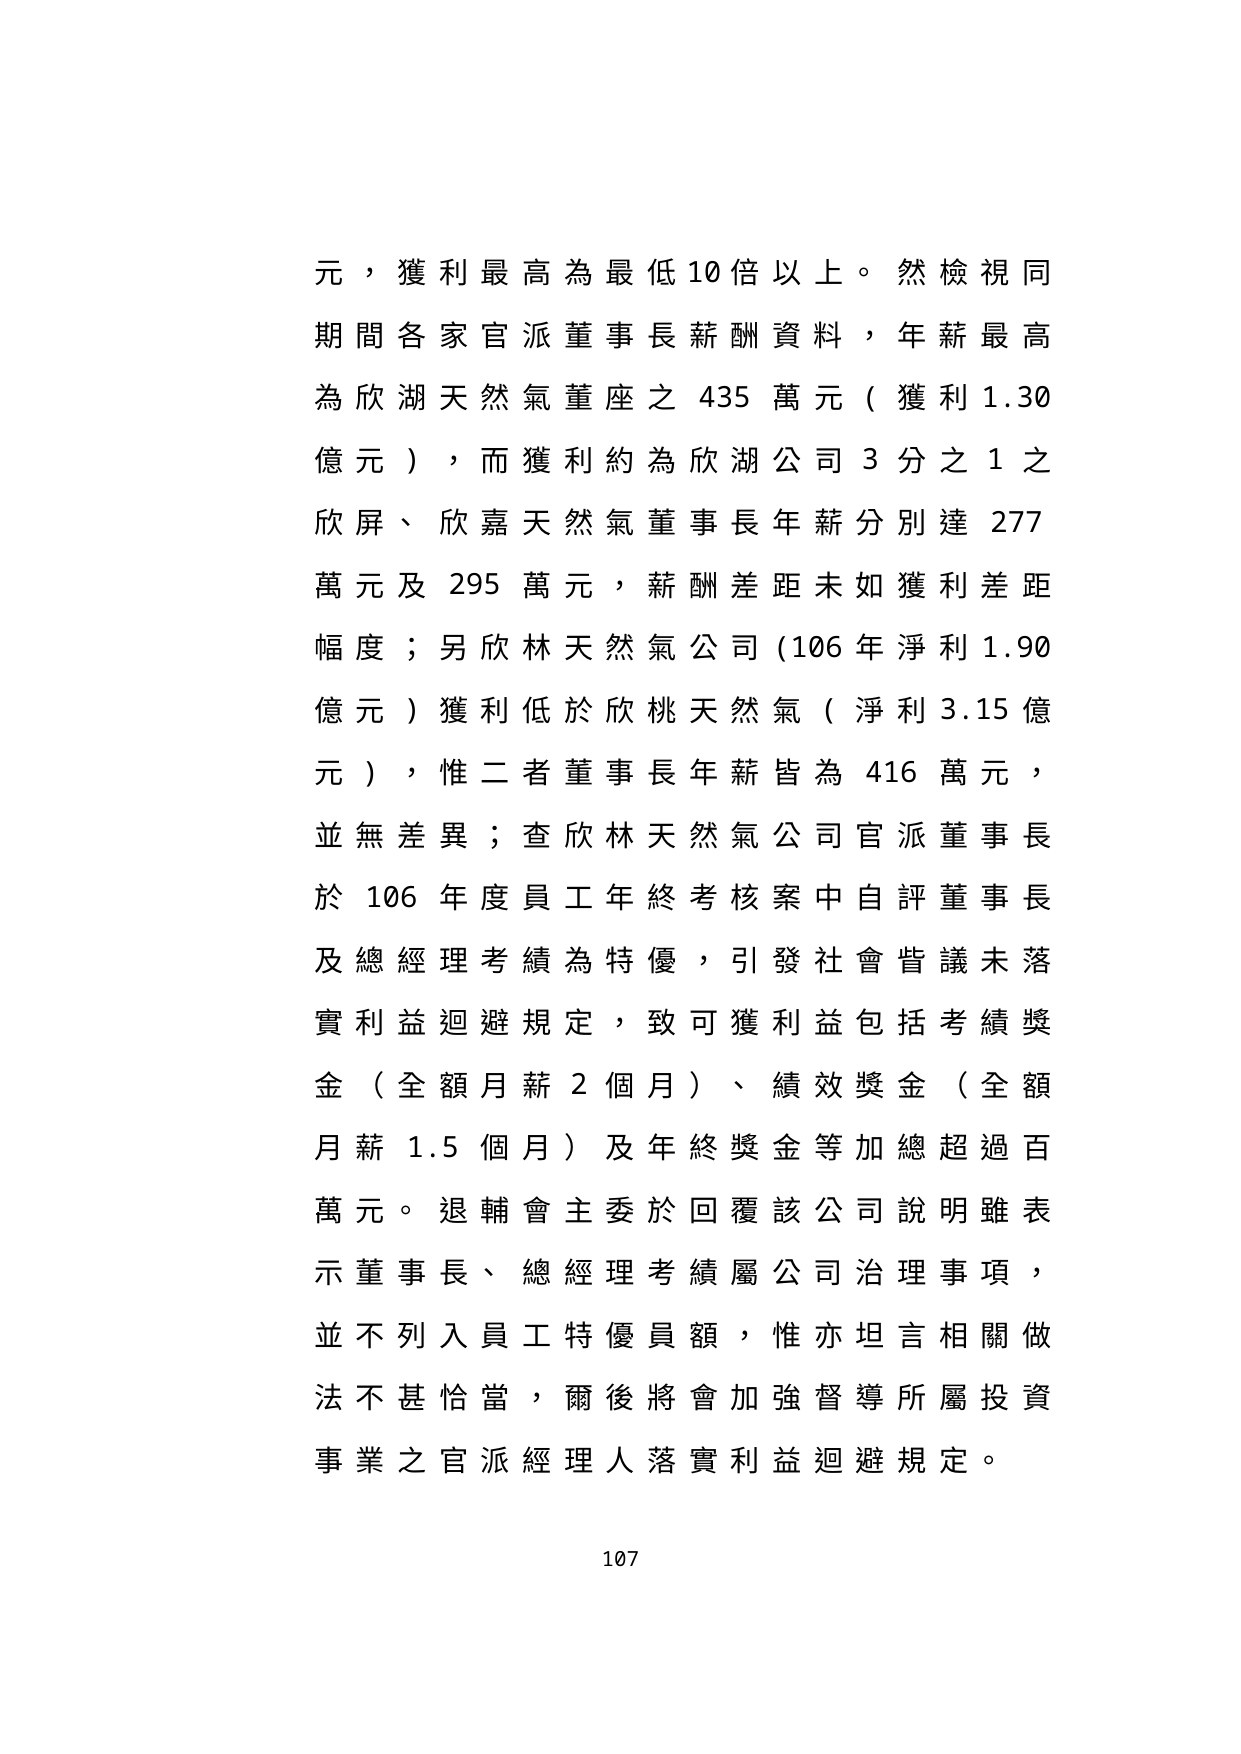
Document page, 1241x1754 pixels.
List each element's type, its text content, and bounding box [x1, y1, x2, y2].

text 元，獲利最高為最低10倍以上。然檢視同期間各家官派董事長薪酬資料，年薪最高為欣湖天然氣董座之435萬元(獲利1.30億元)，而獲利約為欣湖公司3分之1之欣屏、欣嘉天然氣董事長年薪分別達277萬元及295萬元，薪酬差距未如獲利差距幅度；另欣林天然氣公司(106年淨利1.90億元)獲利低於欣桃天然氣(淨利3.15億元)，惟二者董事長年薪皆為416萬元，並無差異；查欣林天然氣公司官派董事長於106年度員工年終考核案中自評董事長及總經理考績為特優，引發社會眥議未落實利益迴避規定，致可獲利益包括考績獎金（全額月薪2個月）、績效獎金（全額月薪1.5個月）及年終獎金等加總超過百萬元。退輔會主委於回覆該公司說明雖表示董事長、總經理考績屬公司治理事項，並不列入員工特優員額，惟亦坦言相關做法不甚恰當，爾後將會加強督導所屬投資事業之官派經理人落實利益迴避規定。 [270, 229, 1058, 1479]
